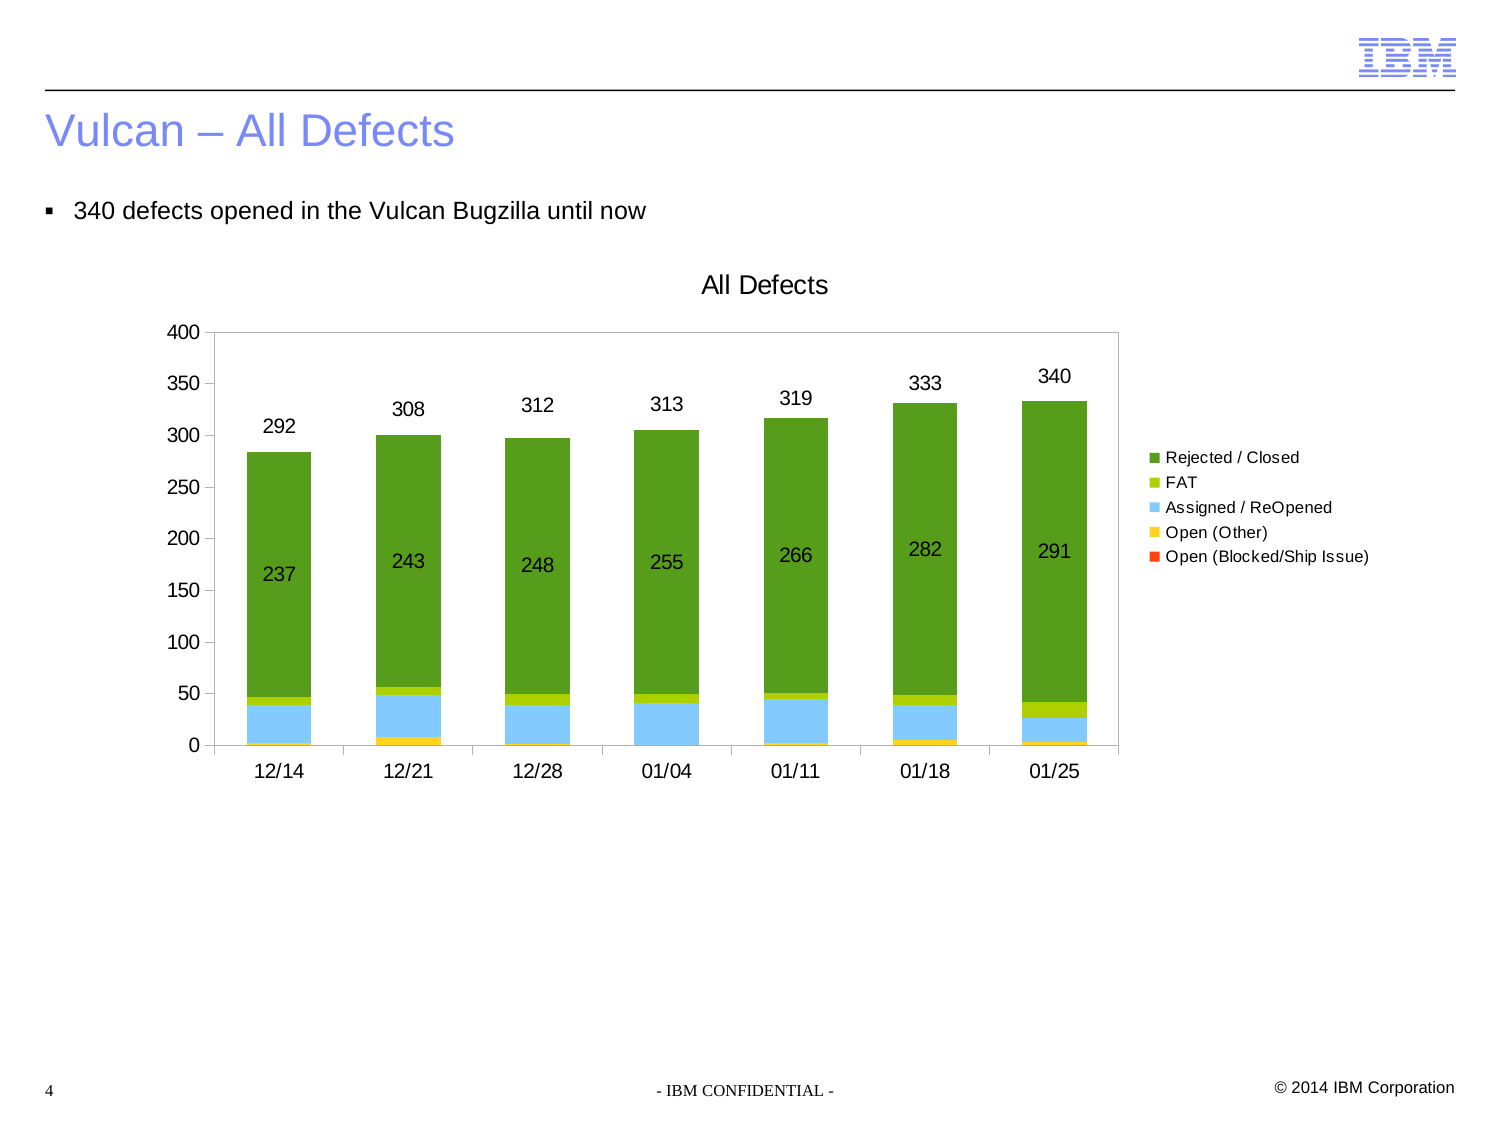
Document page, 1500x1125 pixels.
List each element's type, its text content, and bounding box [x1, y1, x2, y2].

title Vulcan – All Defects [30, 97, 1456, 188]
list 340 defects opened in the Vulcan Bugzilla until now [30, 188, 1456, 378]
chart [141, 244, 1389, 795]
picture [1359, 37, 1456, 77]
